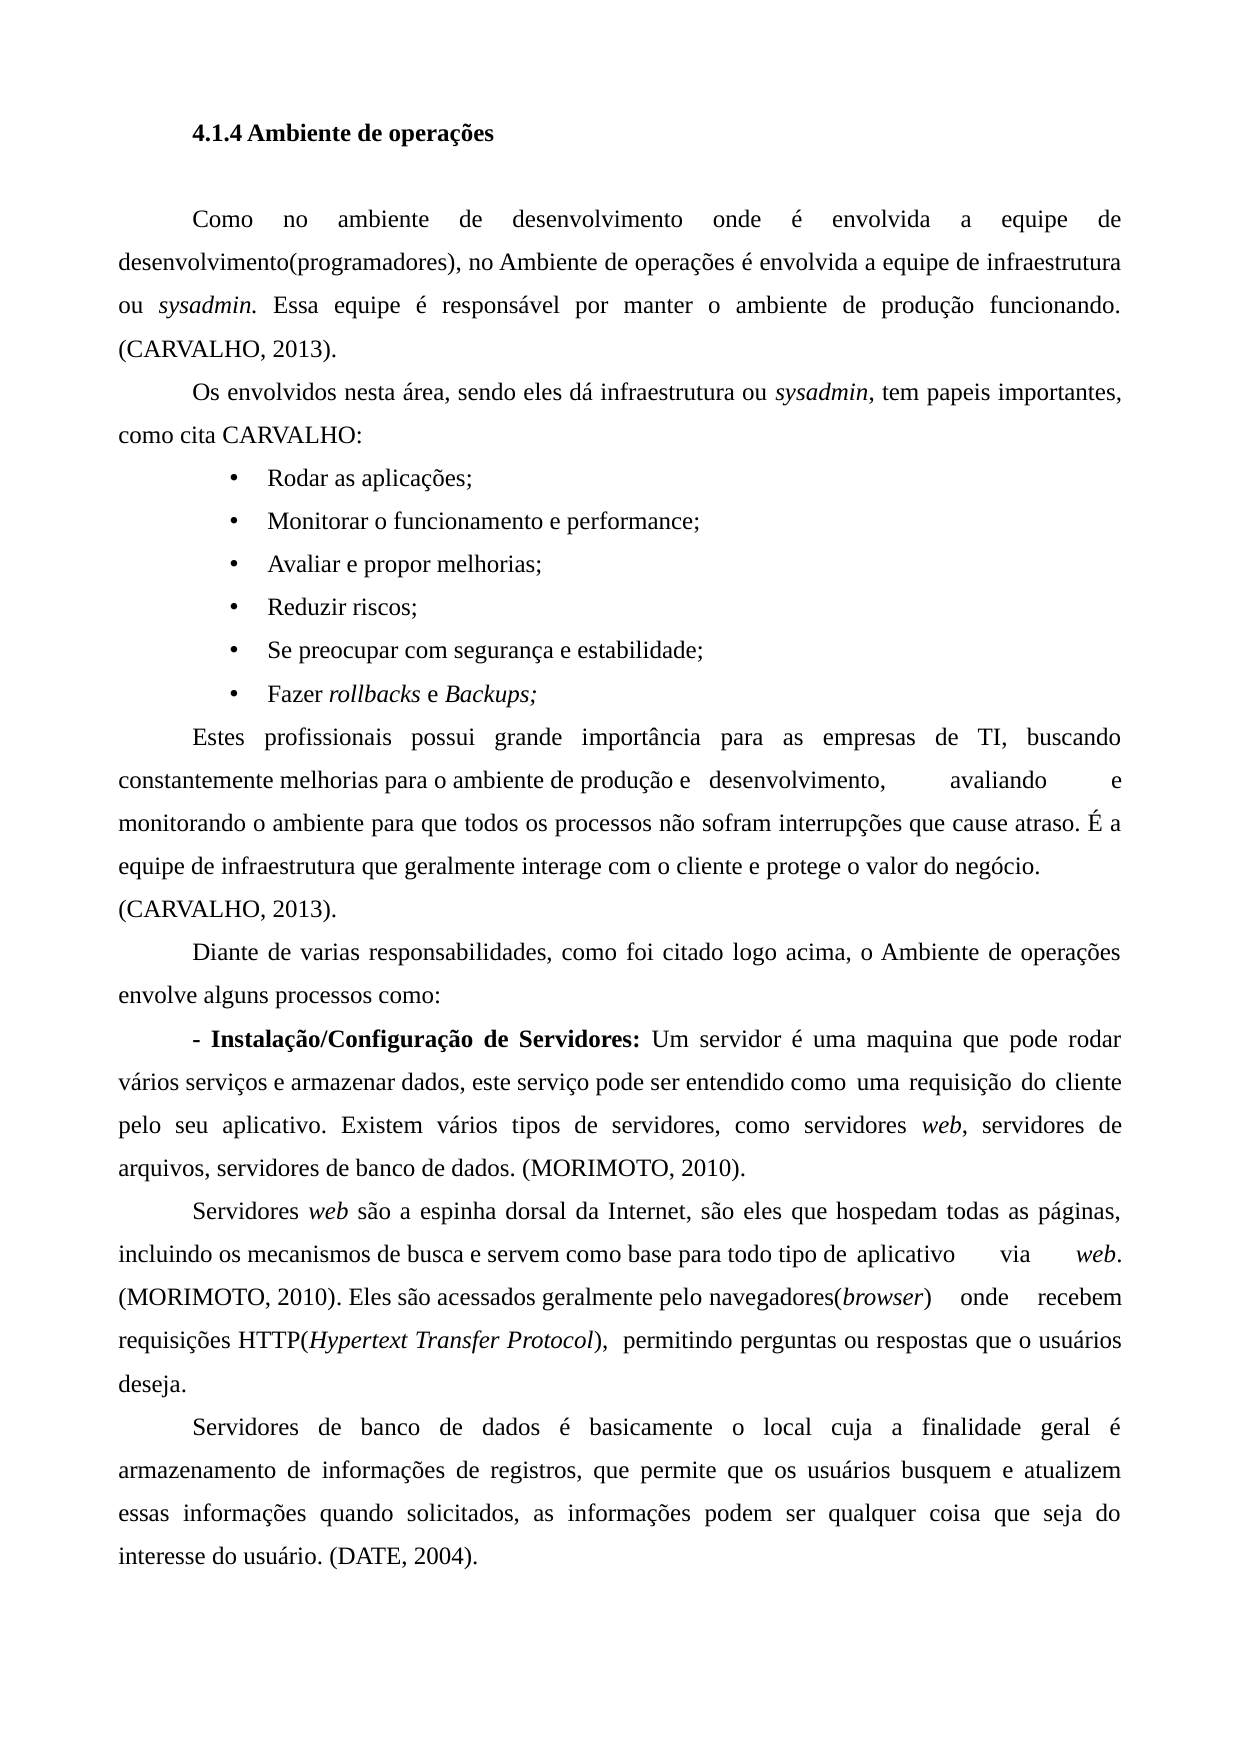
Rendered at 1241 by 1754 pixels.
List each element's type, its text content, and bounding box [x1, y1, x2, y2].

list Reduzir riscos; [229, 592, 1122, 621]
text (CARVALHO, 2013). [118, 894, 1122, 923]
text Estes profissionais possui grande importância para as empresas de TI, buscando constantemente melhorias para o ambiente de produção e desenvolvimento, avaliando e monitorando o ambiente para que todos os processos não sofram interrupções que cause atraso. É a equipe de infraestrutura que geralmente interage com o cliente e protege o valor do negócio. [118, 722, 1122, 880]
text Diante de varias responsabilidades, como foi citado logo acima, o Ambiente de operações envolve alguns processos como: [118, 937, 1122, 1009]
list Fazer rollbacks e Backups; [229, 679, 1122, 707]
text - Instalação/Configuração de Servidores: Um servidor é uma maquina que pode rodar vários serviços e armazenar dados, este serviço pode ser entendido como uma requisição do cliente pelo seu aplicativo. Existem vários tipos de servidores, como servidores web, servidores de arquivos, servidores de banco de dados. (MORIMOTO, 2010). [118, 1024, 1122, 1182]
list Avaliar e propor melhorias; [229, 549, 1122, 578]
text 4.1.4 Ambiente de operações [118, 118, 1122, 147]
text Como no ambiente de desenvolvimento onde é envolvida a equipe de desenvolvimento(programadores), no Ambiente de operações é envolvida a equipe de infraestrutura ou sysadmin. Essa equipe é responsável por manter o ambiente de produção funcionando. (CARVALHO, 2013). [118, 204, 1122, 362]
text Os envolvidos nesta área, sendo eles dá infraestrutura ou sysadmin, tem papeis importantes, como cita CARVALHO: [118, 377, 1122, 449]
list Rodar as aplicações; [229, 463, 1122, 492]
list Monitorar o funcionamento e performance; [229, 506, 1122, 535]
text Servidores de banco de dados é basicamente o local cuja a finalidade geral é armazenamento de informações de registros, que permite que os usuários busquem e atualizem essas informações quando solicitados, as informações podem ser qualquer coisa que seja do interesse do usuário. (DATE, 2004). [118, 1412, 1122, 1570]
text Servidores web são a espinha dorsal da Internet, são eles que hospedam todas as páginas, incluindo os mecanismos de busca e servem como base para todo tipo de aplicativo via web. (MORIMOTO, 2010). Eles são acessados geralmente pelo navegadores(browser) onde recebem requisições HTTP(Hypertext Transfer Protocol), permitindo perguntas ou respostas que o usuários deseja. [118, 1196, 1122, 1397]
list Se preocupar com segurança e estabilidade; [229, 636, 1122, 664]
